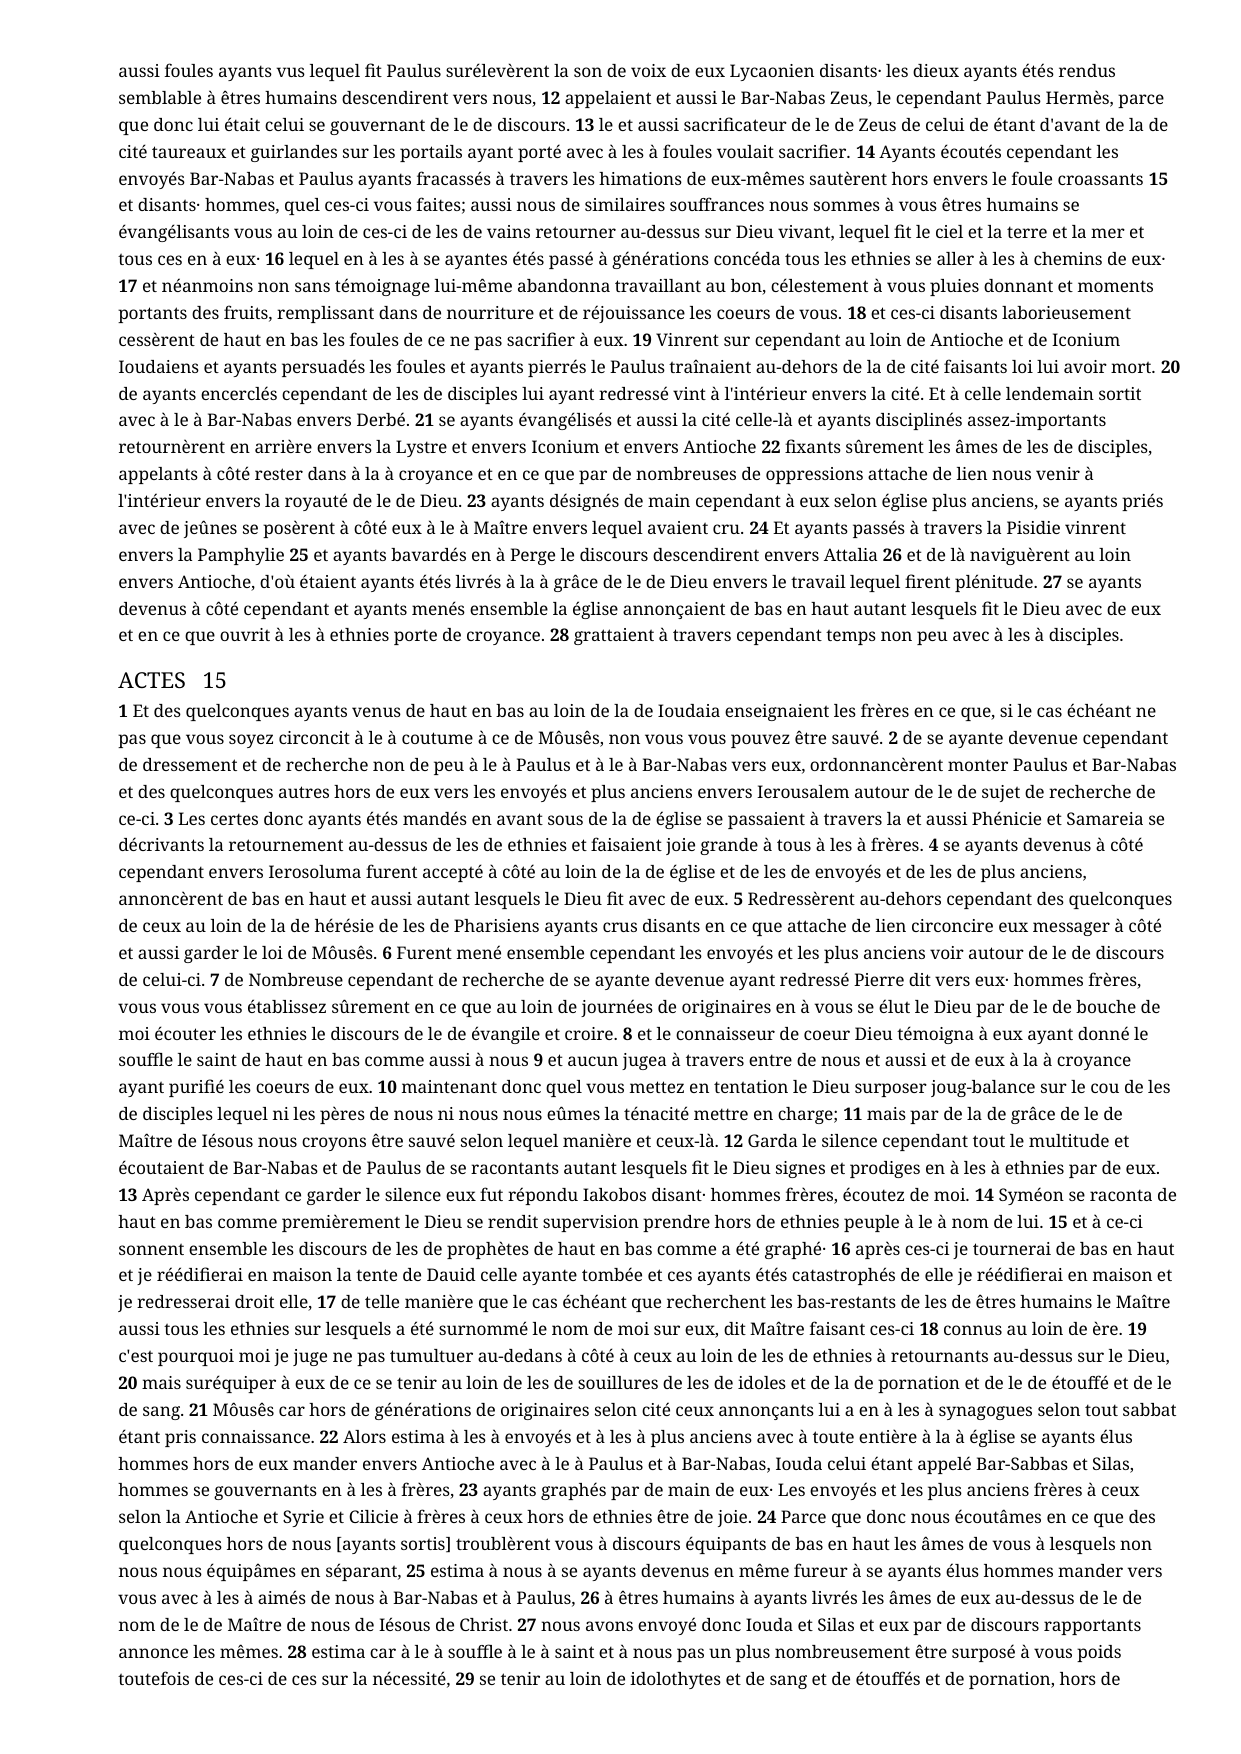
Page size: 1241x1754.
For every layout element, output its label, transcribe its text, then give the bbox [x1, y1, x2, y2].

text ACTES 15 [118, 665, 1181, 695]
text 1 Et des quelconques ayants venus de haut en bas au loin de la de Ioudaia enseignaient les frères en ce que, si le cas échéant ne pas que vous soyez circoncit à le à coutume à ce de Môusês, non vous vous pouvez être sauvé. 2 de se ayante devenue cependant de dressement et de recherche non de peu à le à Paulus et à le à Bar-Nabas vers eux, ordonnancèrent monter Paulus et Bar-Nabas et des quelconques autres hors de eux vers les envoyés et plus anciens envers Ierousalem autour de le de sujet de recherche de ce-ci. 3 Les certes donc ayants étés mandés en avant sous de la de église se passaient à travers la et aussi Phénicie et Samareia se décrivants la retournement au-dessus de les de ethnies et faisaient joie grande à tous à les à frères. 4 se ayants devenus à côté cependant envers Ierosoluma furent accepté à côté au loin de la de église et de les de envoyés et de les de plus anciens, annoncèrent de bas en haut et aussi autant lesquels le Dieu fit avec de eux. 5 Redressèrent au-dehors cependant des quelconques de ceux au loin de la de hérésie de les de Pharisiens ayants crus disants en ce que attache de lien circoncire eux messager à côté et aussi garder le loi de Môusês. 6 Furent mené ensemble cependant les envoyés et les plus anciens voir autour de le de discours de celui-ci. 7 de Nombreuse cependant de recherche de se ayante devenue ayant redressé Pierre dit vers eux· hommes frères, vous vous vous établissez sûrement en ce que au loin de journées de originaires en à vous se élut le Dieu par de le de bouche de moi écouter les ethnies le discours de le de évangile et croire. 8 et le connaisseur de coeur Dieu témoigna à eux ayant donné le souffle le saint de haut en bas comme aussi à nous 9 et aucun jugea à travers entre de nous et aussi et de eux à la à croyance ayant purifié les coeurs de eux. 10 maintenant donc quel vous mettez en tentation le Dieu surposer joug-balance sur le cou de les de disciples lequel ni les pères de nous ni nous nous eûmes la ténacité mettre en charge; 11 mais par de la de grâce de le de Maître de Iésous nous croyons être sauvé selon lequel manière et ceux-là. 12 Garda le silence cependant tout le multitude et écoutaient de Bar-Nabas et de Paulus de se racontants autant lesquels fit le Dieu signes et prodiges en à les à ethnies par de eux. 13 Après cependant ce garder le silence eux fut répondu Iakobos disant· hommes frères, écoutez de moi. 14 Syméon se raconta de haut en bas comme premièrement le Dieu se rendit supervision prendre hors de ethnies peuple à le à nom de lui. 15 et à ce-ci sonnent ensemble les discours de les de prophètes de haut en bas comme a été graphé· 16 après ces-ci je tournerai de bas en haut et je réédifierai en maison la tente de Dauid celle ayante tombée et ces ayants étés catastrophés de elle je réédifierai en maison et je redresserai droit elle, 17 de telle manière que le cas échéant que recherchent les bas-restants de les de êtres humains le Maître aussi tous les ethnies sur lesquels a été surnommé le nom de moi sur eux, dit Maître faisant ces-ci 18 connus au loin de ère. 19 c'est pourquoi moi je juge ne pas tumultuer au-dedans à côté à ceux au loin de les de ethnies à retournants au-dessus sur le Dieu, 20 mais suréquiper à eux de ce se tenir au loin de les de souillures de les de idoles et de la de pornation et de le de étouffé et de le de sang. 21 Môusês car hors de générations de originaires selon cité ceux annonçants lui a en à les à synagogues selon tout sabbat étant pris connaissance. 22 Alors estima à les à envoyés et à les à plus anciens avec à toute entière à la à église se ayants élus hommes hors de eux mander envers Antioche avec à le à Paulus et à Bar-Nabas, Iouda celui étant appelé Bar-Sabbas et Silas, hommes se gouvernants en à les à frères, 23 ayants graphés par de main de eux· Les envoyés et les plus anciens frères à ceux selon la Antioche et Syrie et Cilicie à frères à ceux hors de ethnies être de joie. 24 Parce que donc nous écoutâmes en ce que des quelconques hors de nous [ayants sortis] troublèrent vous à discours équipants de bas en haut les âmes de vous à lesquels non nous nous équipâmes en séparant, 25 estima à nous à se ayants devenus en même fureur à se ayants élus hommes mander vers vous avec à les à aimés de nous à Bar-Nabas et à Paulus, 26 à êtres humains à ayants livrés les âmes de eux au-dessus de le de nom de le de Maître de nous de Iésous de Christ. 27 nous avons envoyé donc Iouda et Silas et eux par de discours rapportants annonce les mêmes. 28 estima car à le à souffle à le à saint et à nous pas un plus nombreusement être surposé à vous poids toutefois de ces-ci de ces sur la nécessité, 29 se tenir au loin de idolothytes et de sang et de étouffés et de pornation, hors de [118, 699, 1181, 1690]
text aussi foules ayants vus lequel fit Paulus surélevèrent la son de voix de eux Lycaonien disants· les dieux ayants étés rendus semblable à êtres humains descendirent vers nous, 12 appelaient et aussi le Bar-Nabas Zeus, le cependant Paulus Hermès, parce que donc lui était celui se gouvernant de le de discours. 13 le et aussi sacrificateur de le de Zeus de celui de étant d'avant de la de cité taureaux et guirlandes sur les portails ayant porté avec à les à foules voulait sacrifier. 14 Ayants écoutés cependant les envoyés Bar-Nabas et Paulus ayants fracassés à travers les himations de eux-mêmes sautèrent hors envers le foule croassants 15 et disants· hommes, quel ces-ci vous faites; aussi nous de similaires souffrances nous sommes à vous êtres humains se évangélisants vous au loin de ces-ci de les de vains retourner au-dessus sur Dieu vivant, lequel fit le ciel et la terre et la mer et tous ces en à eux· 16 lequel en à les à se ayantes étés passé à générations concéda tous les ethnies se aller à les à chemins de eux· 17 et néanmoins non sans témoignage lui-même abandonna travaillant au bon, célestement à vous pluies donnant et moments portants des fruits, remplissant dans de nourriture et de réjouissance les coeurs de vous. 18 et ces-ci disants laborieusement cessèrent de haut en bas les foules de ce ne pas sacrifier à eux. 19 Vinrent sur cependant au loin de Antioche et de Iconium Ioudaiens et ayants persuadés les foules et ayants pierrés le Paulus traînaient au-dehors de la de cité faisants loi lui avoir mort. 20 de ayants encerclés cependant de les de disciples lui ayant redressé vint à l'intérieur envers la cité. Et à celle lendemain sortit avec à le à Bar-Nabas envers Derbé. 21 se ayants évangélisés et aussi la cité celle-là et ayants disciplinés assez-importants retournèrent en arrière envers la Lystre et envers Iconium et envers Antioche 22 fixants sûrement les âmes de les de disciples, appelants à côté rester dans à la à croyance et en ce que par de nombreuses de oppressions attache de lien nous venir à l'intérieur envers la royauté de le de Dieu. 23 ayants désignés de main cependant à eux selon église plus anciens, se ayants priés avec de jeûnes se posèrent à côté eux à le à Maître envers lequel avaient cru. 24 Et ayants passés à travers la Pisidie vinrent envers la Pamphylie 25 et ayants bavardés en à Perge le discours descendirent envers Attalia 26 et de là naviguèrent au loin envers Antioche, d'où étaient ayants étés livrés à la à grâce de le de Dieu envers le travail lequel firent plénitude. 27 se ayants devenus à côté cependant et ayants menés ensemble la église annonçaient de bas en haut autant lesquels fit le Dieu avec de eux et en ce que ouvrit à les à ethnies porte de croyance. 28 grattaient à travers cependant temps non peu avec à les à disciples. [118, 59, 1181, 647]
